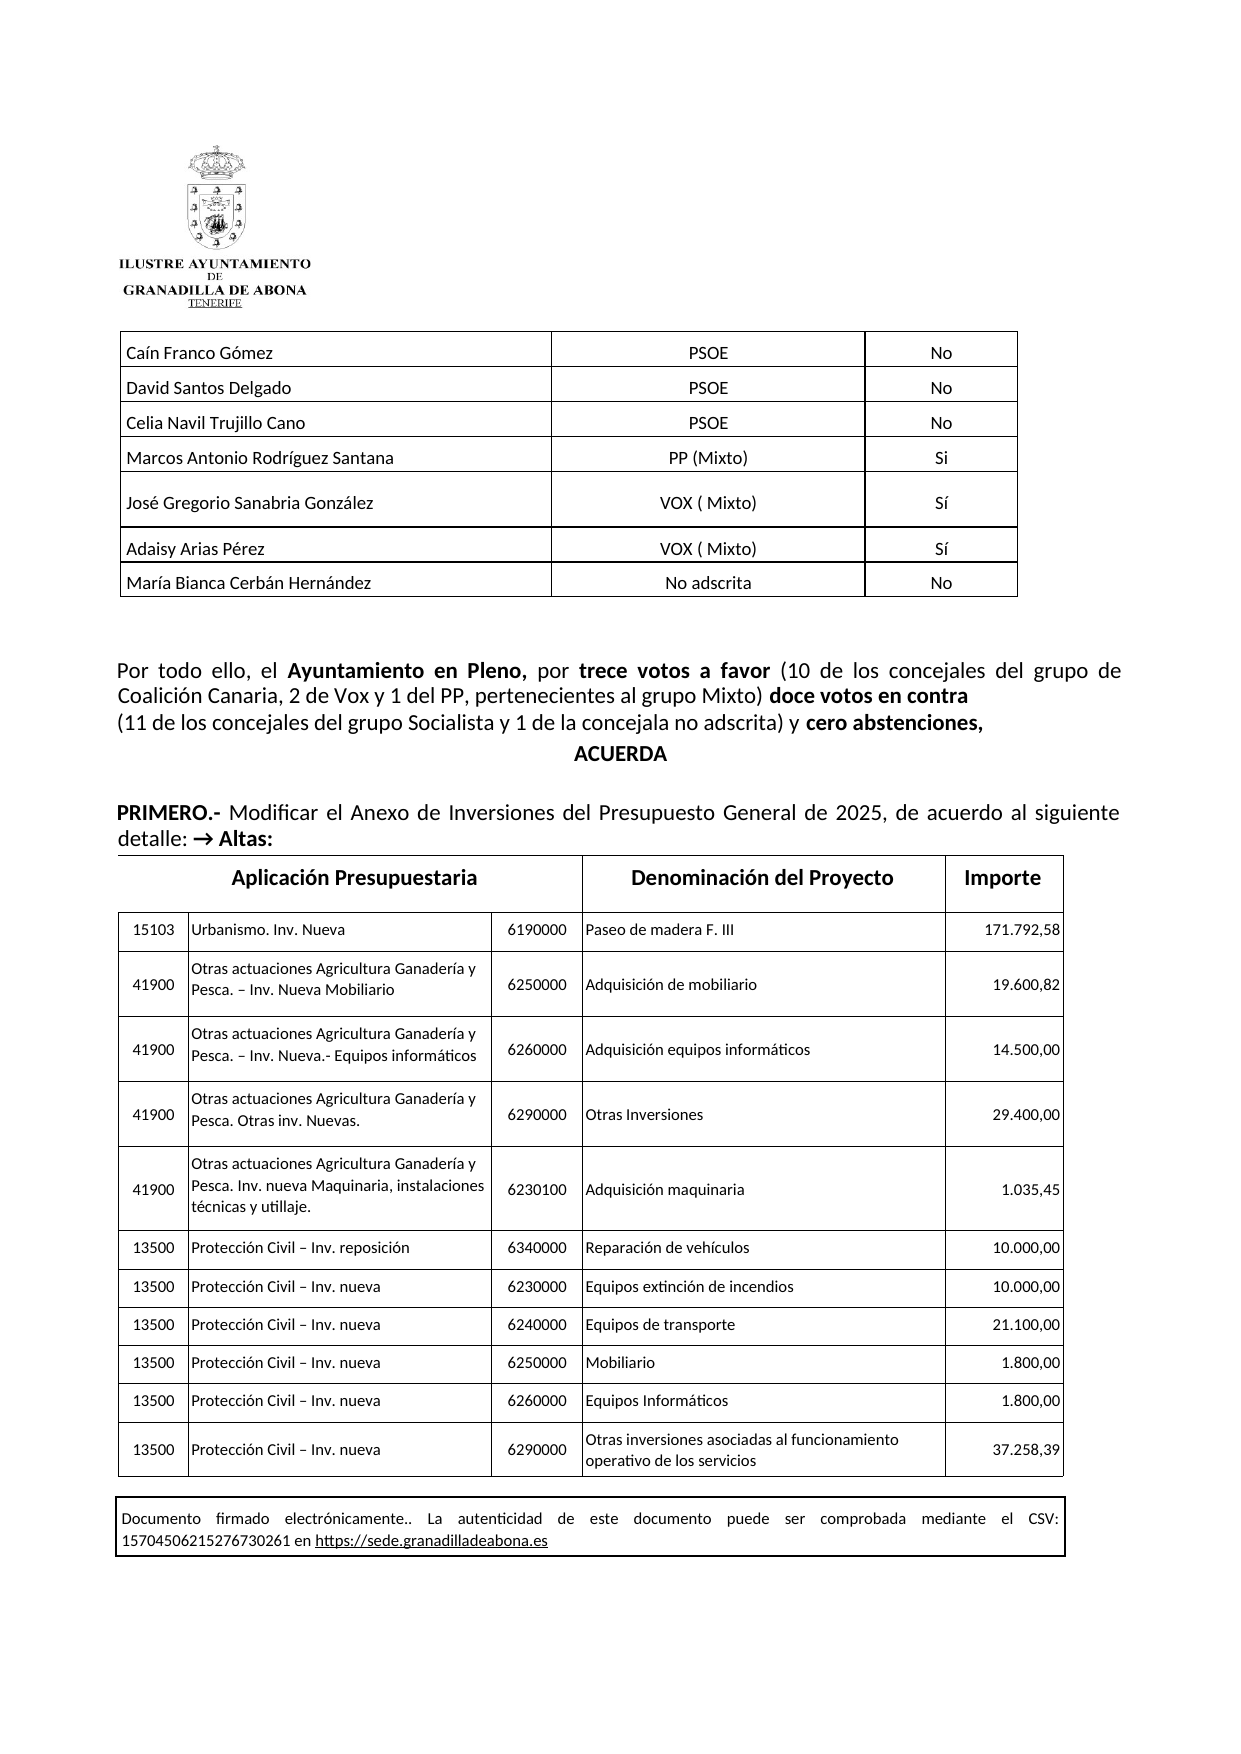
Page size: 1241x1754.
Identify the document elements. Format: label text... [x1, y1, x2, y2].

table_cell VOX ( Mixto) [552, 472, 864, 526]
table_cell Sí [866, 472, 1017, 526]
table_cell No [866, 563, 1017, 596]
table_cell Otras inversiones asociadas al funcionamiento operativo de los servicios [583, 1423, 945, 1476]
text PRIMERO.- Modificar el Anexo de Inversiones del Presupuesto General de 2025, de acuerdo al siguiente detalle: → Altas: [117, 800, 1122, 852]
table_cell 19.600,82 [946, 952, 1063, 1016]
table_cell Protección Civil – Inv. reposición [189, 1231, 491, 1268]
table_cell María Bianca Cerbán Hernández [121, 563, 551, 596]
table_cell Mobiliario [583, 1346, 945, 1383]
table_cell 41900 [119, 1017, 188, 1081]
table_cell Equipos de transporte [583, 1308, 945, 1345]
table_cell Otras actuaciones Agricultura Ganadería y Pesca. – Inv. Nueva.- Equipos informáticos [189, 1017, 491, 1081]
table_cell Otras actuaciones Agricultura Ganadería y Pesca. Inv. nueva Maquinaria, instalaciones técnicas y utillaje. [189, 1147, 491, 1230]
table_cell No [866, 367, 1017, 401]
table_cell Adquisición maquinaria [583, 1147, 945, 1230]
table_cell Protección Civil – Inv. nueva [189, 1308, 491, 1345]
table_cell 1.800,00 [946, 1346, 1063, 1383]
table_cell Celia Navil Trujillo Cano [121, 402, 551, 436]
table_cell 6190000 [492, 913, 582, 951]
table_cell 41900 [119, 952, 188, 1016]
table_cell Paseo de madera F. III [583, 913, 945, 951]
table_cell 6230100 [492, 1147, 582, 1230]
table_cell Otras actuaciones Agricultura Ganadería y Pesca. – Inv. Nueva Mobiliario [189, 952, 491, 1016]
table_cell Reparación de vehículos [583, 1231, 945, 1268]
table_cell 6340000 [492, 1231, 582, 1268]
table_cell Adquisición equipos informáticos [583, 1017, 945, 1081]
text (11 de los concejales del grupo Socialista y 1 de la concejala no adscrita) y cero abstenciones, [117, 710, 1122, 736]
table_cell PSOE [552, 402, 864, 436]
table_cell José Gregorio Sanabria González [121, 472, 551, 526]
table_cell Marcos Antonio Rodríguez Santana [121, 437, 551, 471]
table_cell 15103 [119, 913, 188, 951]
table_cell 13500 [119, 1270, 188, 1307]
table_cell Equipos extinción de incendios [583, 1270, 945, 1307]
table_cell No [866, 332, 1017, 366]
table_cell PP (Mixto) [552, 437, 864, 471]
table_cell Adaisy Arias Pérez [121, 528, 551, 561]
table_cell Otras Inversiones [583, 1082, 945, 1146]
table_header [491, 856, 582, 912]
table_cell 21.100,00 [946, 1308, 1063, 1345]
table_header Denominación del Proyecto [583, 856, 945, 912]
table_cell 6260000 [492, 1384, 582, 1421]
table_cell VOX ( Mixto) [552, 528, 864, 561]
table_cell PSOE [552, 367, 864, 401]
table_cell 13500 [119, 1308, 188, 1345]
text Por todo ello, el Ayuntamiento en Pleno, por trece votos a favor (10 de los concejales del grupo de Coalición Canaria, 2 de Vox y 1 del PP, pertenecientes al grupo Mixto) doce votos en contra [117, 657, 1122, 710]
table_cell 6290000 [492, 1423, 582, 1476]
table_cell 10.000,00 [946, 1270, 1063, 1307]
table_cell PSOE [552, 332, 864, 366]
table_cell 1.035,45 [946, 1147, 1063, 1230]
table_cell No [866, 402, 1017, 436]
table_cell 6250000 [492, 952, 582, 1016]
table_cell 6260000 [492, 1017, 582, 1081]
table_cell Protección Civil – Inv. nueva [189, 1346, 491, 1383]
table_cell Si [866, 437, 1017, 471]
table_cell David Santos Delgado [121, 367, 551, 401]
table_cell Otras actuaciones Agricultura Ganadería y Pesca. Otras inv. Nuevas. [189, 1082, 491, 1146]
table_cell Protección Civil – Inv. nueva [189, 1270, 491, 1307]
table_cell 13500 [119, 1231, 188, 1268]
table_cell Urbanismo. Inv. Nueva [189, 913, 491, 951]
table_cell 13500 [119, 1423, 188, 1476]
table_cell 41900 [119, 1147, 188, 1230]
table_cell 6230000 [492, 1270, 582, 1307]
table_cell Adquisición de mobiliario [583, 952, 945, 1016]
table_header Aplicación Presupuestaria [118, 856, 491, 912]
table_cell 37.258,39 [946, 1423, 1063, 1476]
table_cell 29.400,00 [946, 1082, 1063, 1146]
table_cell 14.500,00 [946, 1017, 1063, 1081]
table_cell 41900 [119, 1082, 188, 1146]
table_cell Equipos Informáticos [583, 1384, 945, 1421]
table_cell 1.800,00 [946, 1384, 1063, 1421]
table_cell 13500 [119, 1346, 188, 1383]
table_cell Protección Civil – Inv. nueva [189, 1384, 491, 1421]
table_cell Sí [866, 528, 1017, 561]
table_cell 6250000 [492, 1346, 582, 1383]
table_cell Protección Civil – Inv. nueva [189, 1423, 491, 1476]
table_cell 171.792,58 [946, 913, 1063, 951]
subtitle ACUERDA [119, 739, 1122, 767]
table_cell 6240000 [492, 1308, 582, 1345]
table_cell 6290000 [492, 1082, 582, 1146]
table_cell No adscrita [552, 563, 864, 596]
table_cell Caín Franco Gómez [121, 332, 551, 366]
table_header Importe [946, 856, 1063, 912]
table_cell 10.000,00 [946, 1231, 1063, 1268]
table_cell 13500 [119, 1384, 188, 1421]
